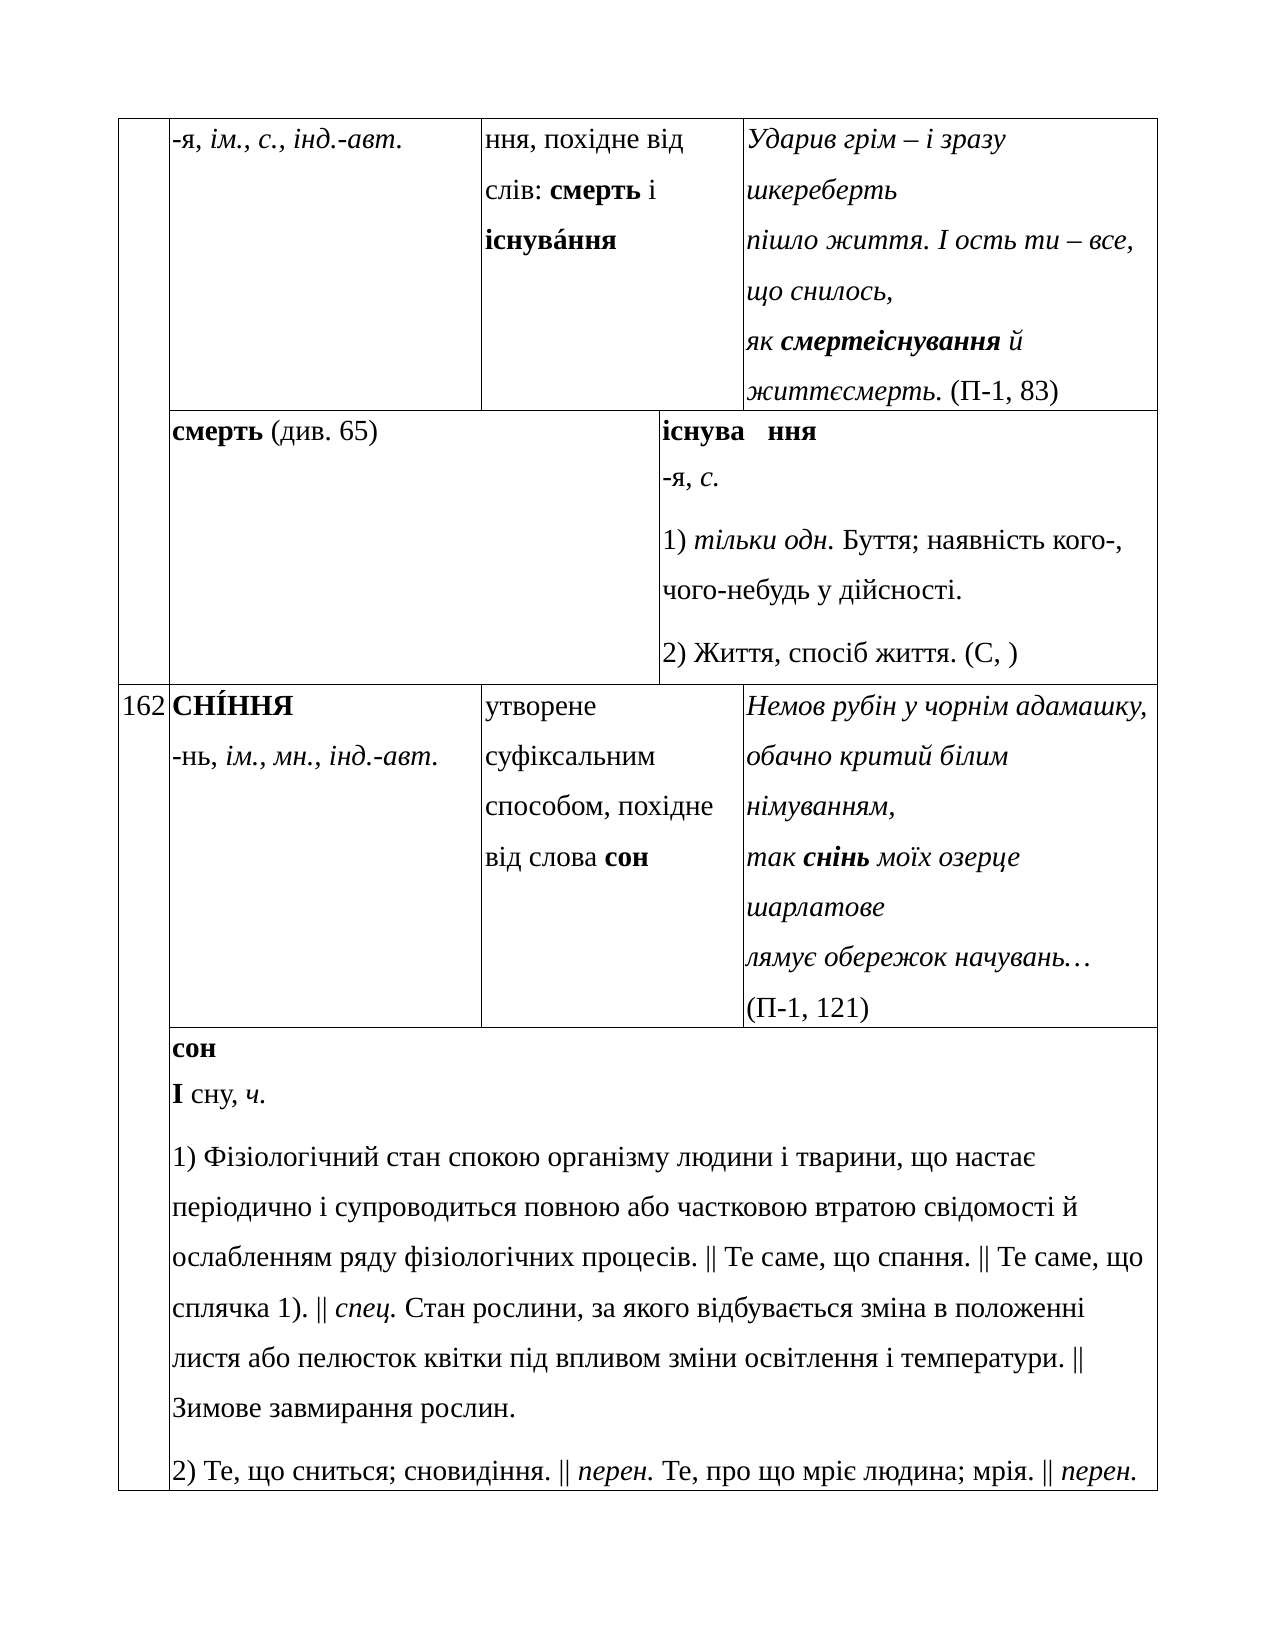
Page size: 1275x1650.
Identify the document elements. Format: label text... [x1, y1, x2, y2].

table_cell ння, похідне від слів: смерть і існувáння [482, 119, 743, 410]
table_cell Немов рубін у чорнім адамашку, обачно критий білим німуванням, так снінь моїх озерце шарлатове лямує обережок начувань… (П‑1, 121) [744, 685, 1157, 1026]
table_cell -я, ім., с., інд.-авт. [170, 119, 481, 410]
table_cell Ударив грім – і зразу шкереберть пішло життя. І ость ти – все, що снилось, як смертеіснування й життєсмерть. (П‑1, 83) [744, 119, 1157, 410]
table_cell Снíння -нь, ім., мн., інд.-авт. [170, 685, 481, 1026]
table_cell утворене суфіксальним способом, похідне від слова сон [482, 685, 743, 1026]
table_cell [119, 119, 169, 684]
table_cell 162 [119, 685, 169, 1490]
table_cell сон I сну, ч. 1) Фізіологічний стан спокою організму людини і тварини, що настає періодично і супроводиться повною або частковою втратою свідомості й ослабленням ряду фізіологічних процесів. || Те саме, що спання. || Те саме, що сплячка 1). || спец. Стан рослини, за якого відбувається зміна в положенні листя або пелюсток квітки під впливом зміни освітлення і температури. || Зимове завмирання рослин. 2) Те, що сниться; сновидіння. || перен. Те, про що мріє людина; мрія. || перен. [170, 1028, 1157, 1490]
table_cell існування -я, с. 1) тільки одн. Буття; наявність кого-, чого-небудь у дійсності. 2) Життя, спосіб життя. (С, ) [660, 411, 1157, 684]
table_cell смерть (див. 65) [170, 411, 659, 684]
